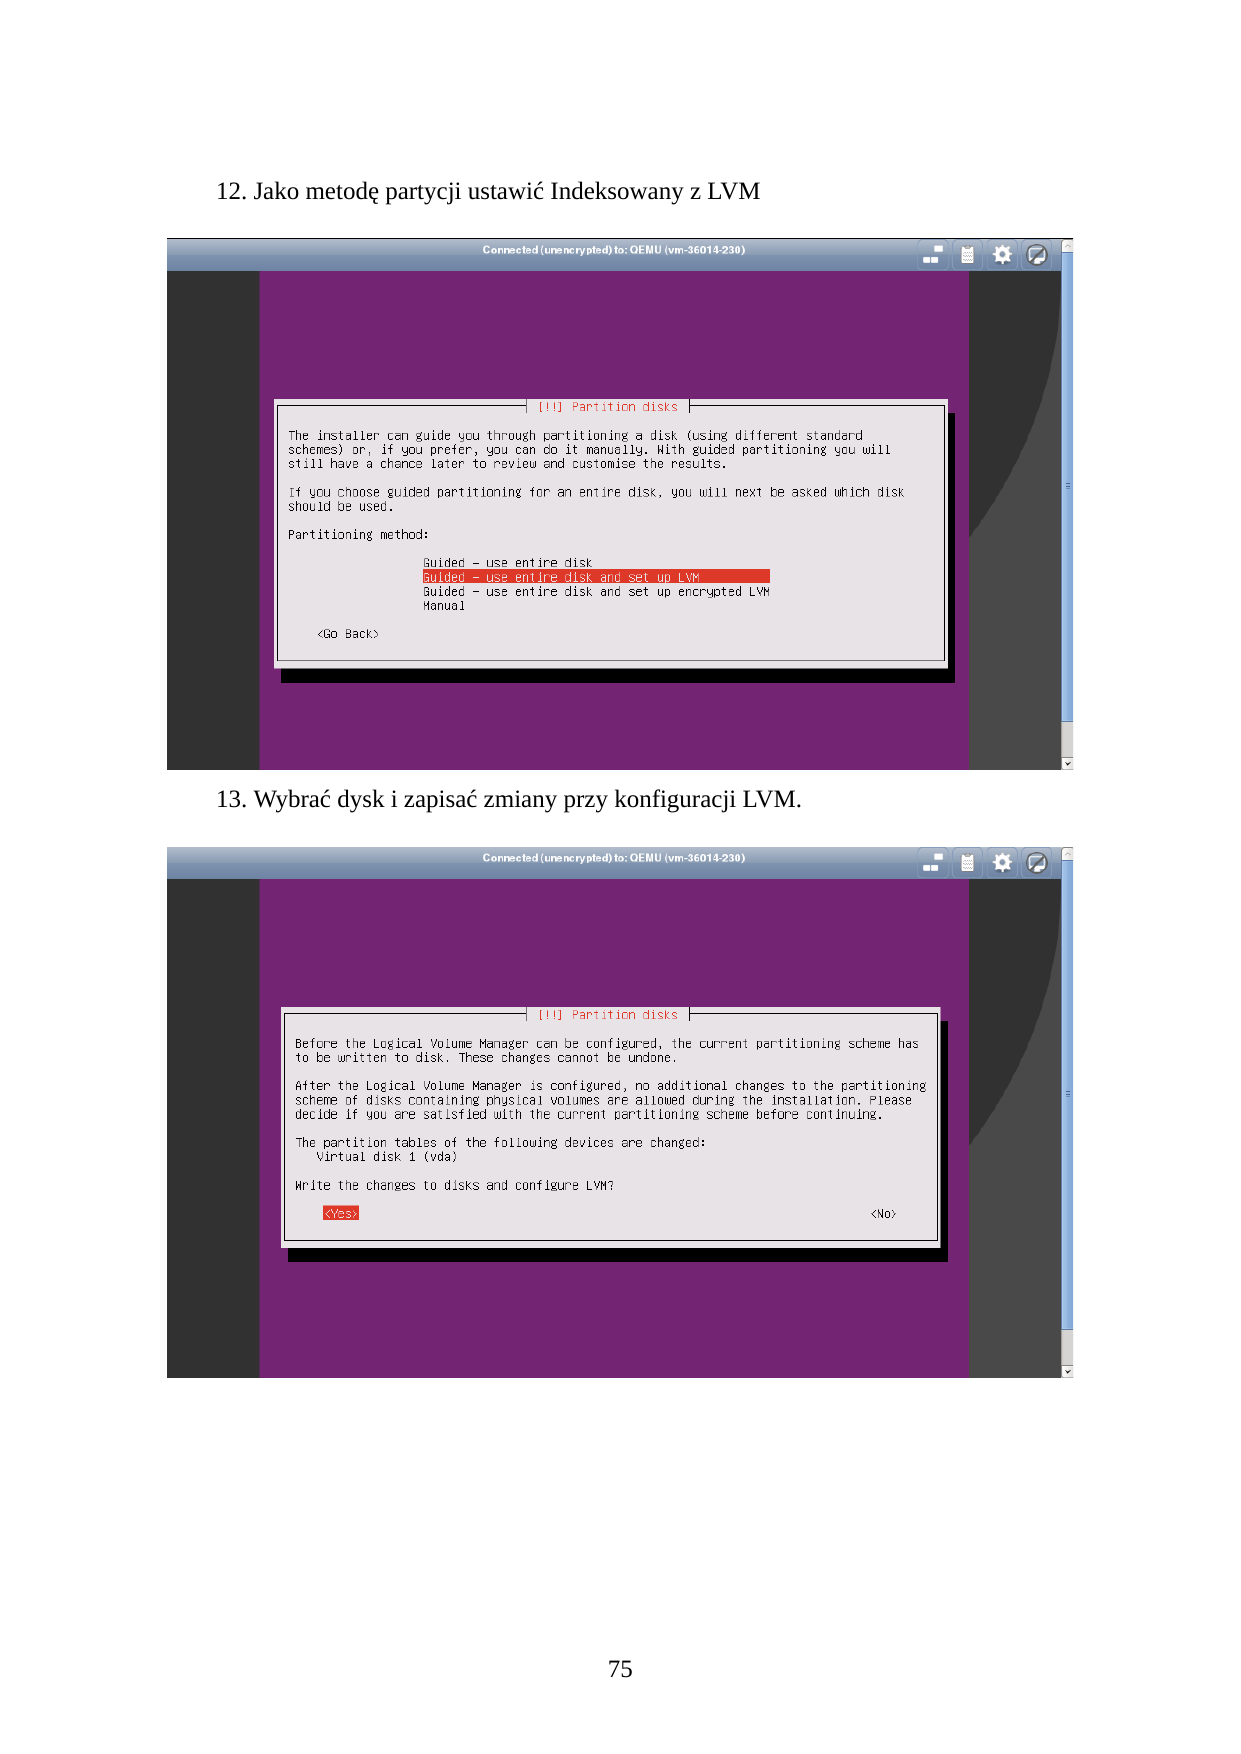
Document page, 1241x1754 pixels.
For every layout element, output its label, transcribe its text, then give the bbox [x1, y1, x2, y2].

list Wybrać dysk i zapisać zmiany przy konfiguracji LVM. [216, 770, 1122, 813]
picture [167, 847, 1074, 1378]
picture [167, 238, 1074, 770]
list Jako metodę partycji ustawić Indeksowany z LVM [216, 176, 1122, 205]
